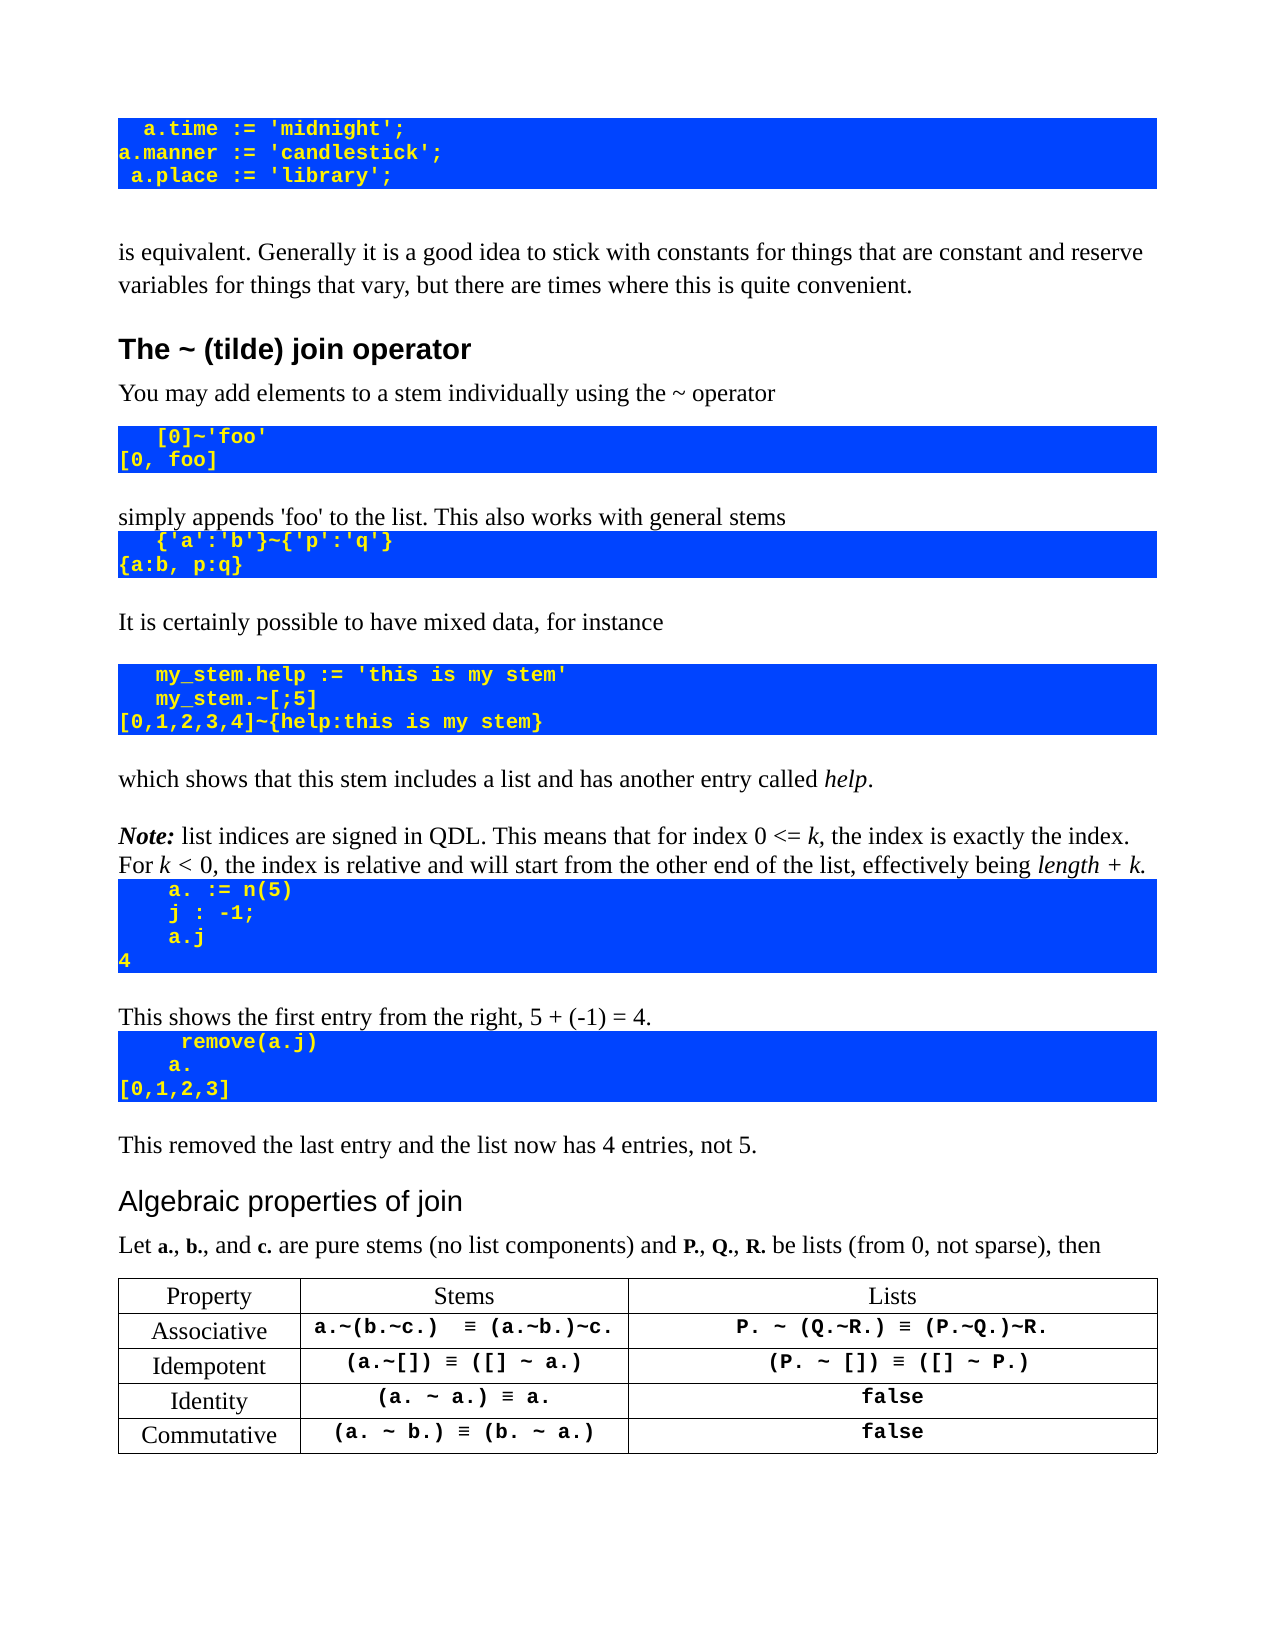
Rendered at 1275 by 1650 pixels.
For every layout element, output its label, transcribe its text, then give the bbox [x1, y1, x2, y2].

text This removed the last entry and the list now has 4 entries, not 5. [118, 1131, 1157, 1159]
table_cell a.~(b.~c.) ≡ (a.~b.)~c. [301, 1314, 628, 1348]
table_cell false [629, 1419, 1157, 1452]
text a.j [118, 926, 1157, 950]
text {'a':'b'}~{'p':'q'} {a:b, p:q} [118, 531, 1157, 578]
table_cell (a. ~ a.) ≡ a. [301, 1384, 628, 1417]
text simply appends 'foo' to the list. This also works with general stems [118, 502, 1157, 531]
text which shows that this stem includes a list and has another entry called help. [118, 764, 1157, 792]
text Let a., b., and c. are pure stems (no list components) and P., Q., R. be lists (from 0, not sparse), then [118, 1230, 1157, 1259]
text 4 [118, 950, 1157, 973]
text It is certainly possible to have mixed data, for instance [118, 607, 1157, 635]
table_cell Associative [119, 1314, 300, 1348]
table_header Stems [301, 1279, 628, 1313]
table_cell (a.~[]) ≡ ([] ~ a.) [301, 1349, 628, 1383]
text [0, foo] [118, 449, 1157, 473]
text is equivalent. Generally it is a good idea to stick with constants for things that are constant and reserve variables for things that vary, but there are times where this is quite convenient. [118, 237, 1157, 298]
table_cell false [629, 1384, 1157, 1417]
text Note: list indices are signed in QDL. This means that for index 0 <= k, the index is exactly the index. For k < 0, the index is relative and will start from the other end of the list, effectively being length + k. [118, 821, 1157, 879]
text my_stem.~[;5] [118, 688, 1157, 711]
text This shows the first entry from the right, 5 + (-1) = 4. [118, 1002, 1157, 1031]
table_cell (a. ~ b.) ≡ (b. ~ a.) [301, 1419, 628, 1452]
table_cell Identity [119, 1384, 300, 1417]
subtitle The ~ (tilde) join operator [118, 332, 1157, 366]
text my_stem.help := 'this is my stem' [118, 664, 1157, 688]
text [0,1,2,3] [118, 1078, 1157, 1102]
text [0]~'foo' [118, 426, 1157, 449]
text remove(a.j) [118, 1031, 1157, 1054]
table_header Property [119, 1279, 300, 1313]
text You may add elements to a stem individually using the ~ operator [118, 378, 1157, 407]
table_cell (P. ~ []) ≡ ([] ~ P.) [629, 1349, 1157, 1383]
table_header Lists [629, 1279, 1157, 1313]
subtitle Algebraic properties of join [118, 1184, 1157, 1218]
text a. := n(5) [118, 879, 1157, 902]
table_cell P. ~ (Q.~R.) ≡ (P.~Q.)~R. [629, 1314, 1157, 1348]
text j : -1; [118, 902, 1157, 926]
text [0,1,2,3,4]~{help:this is my stem} [118, 711, 1157, 735]
text a. [118, 1054, 1157, 1078]
text a.place := 'library'; [118, 165, 1157, 189]
table_cell Idempotent [119, 1349, 300, 1383]
table_cell Commutative [119, 1419, 300, 1452]
text a.manner := 'candlestick'; [118, 142, 1157, 165]
text a.time := 'midnight'; [118, 118, 1157, 142]
